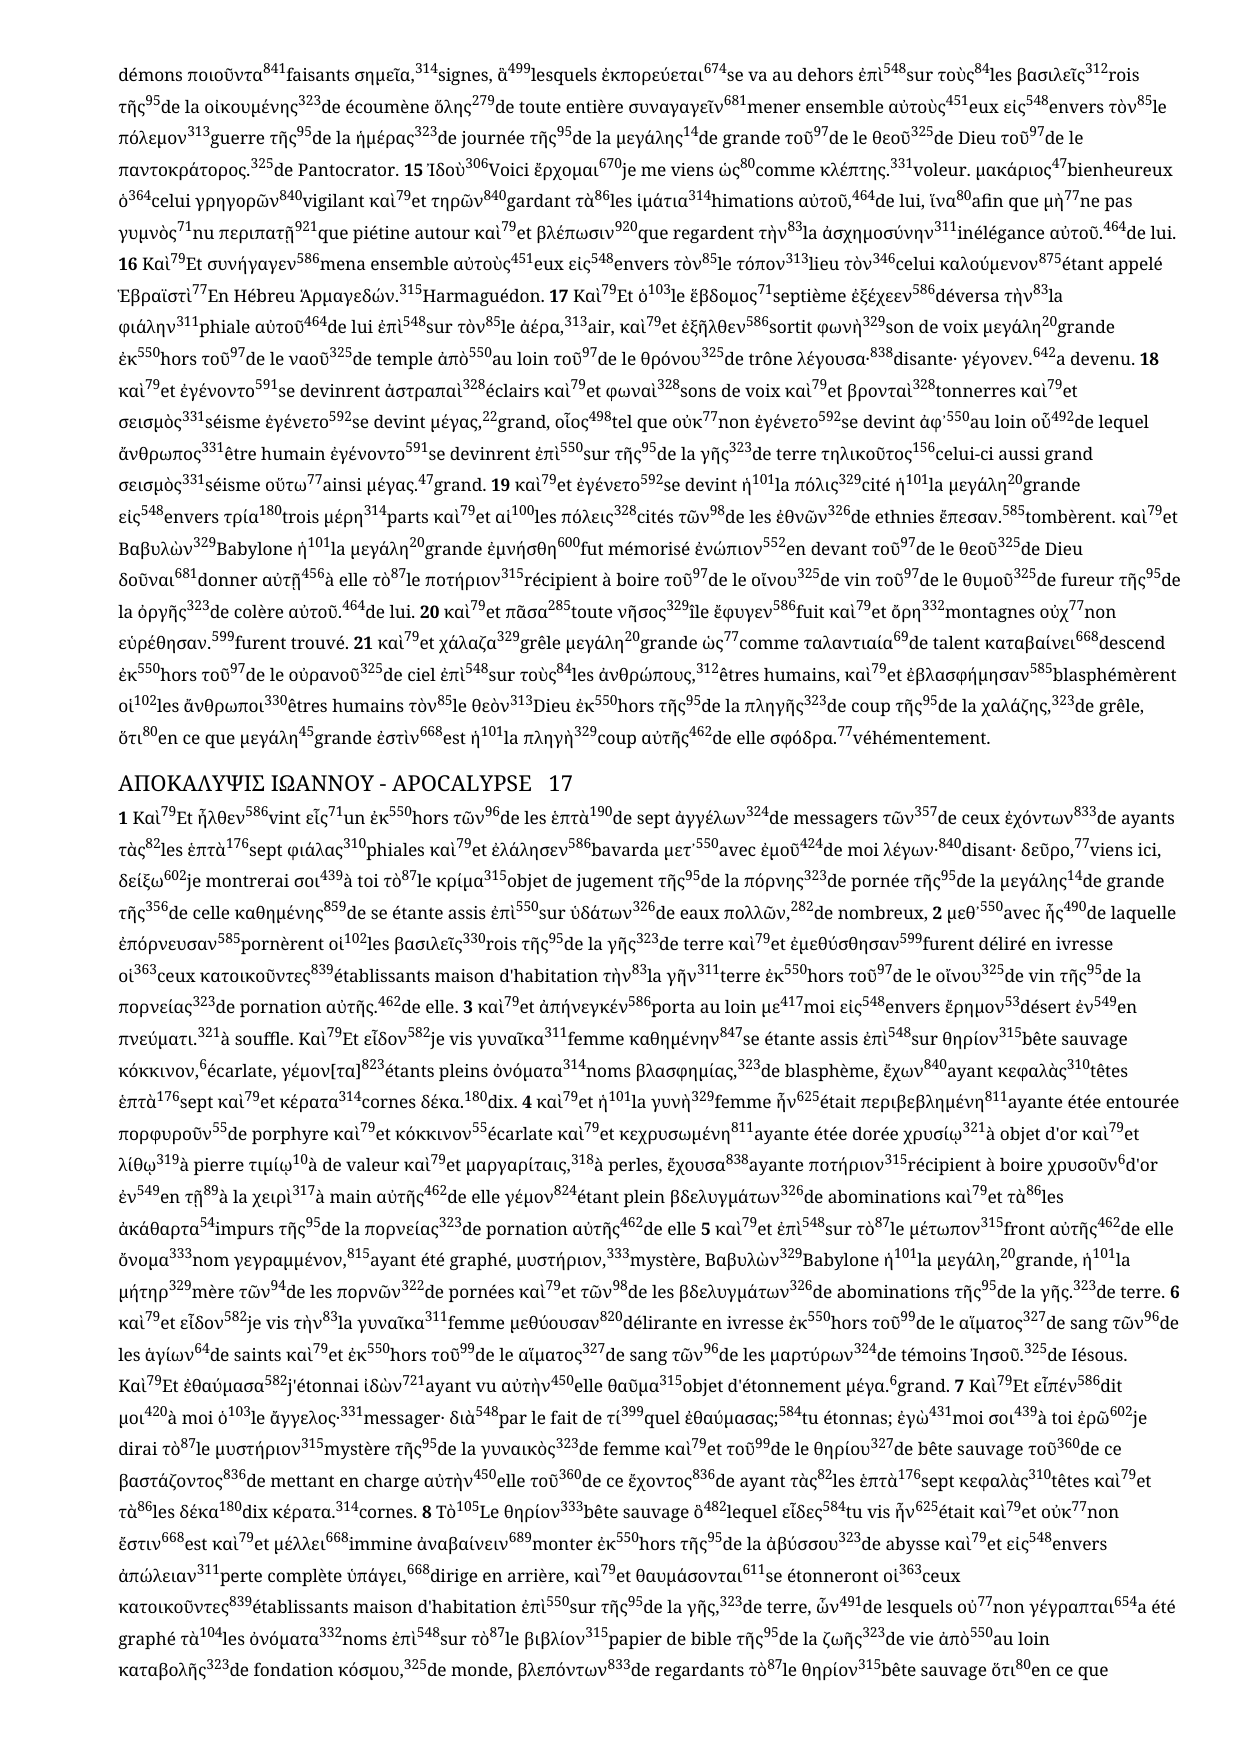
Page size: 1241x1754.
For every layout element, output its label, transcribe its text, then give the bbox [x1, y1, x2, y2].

text ΑΠΟΚΑΛΥΨΙΣ ΙΩΑΝΝΟΥ - APOCALYPSE 17 [118, 768, 1181, 798]
text 1 Καὶ79Et ἦλθεν586vint εἷς71un ἐκ550hors τῶν96de les ἑπτὰ190de sept ἀγγέλων324de messagers τῶν357de ceux ἐχόντων833de ayants τὰς82les ἑπτὰ176sept φιάλας310phiales καὶ79et ἐλάλησεν586bavarda μετ᾽550avec ἐμοῦ424de moi λέγων·840disant· δεῦρο,77viens ici, δείξω602je montrerai σοι439à toi τὸ87le κρίμα315objet de jugement τῆς95de la πόρνης323de pornée τῆς95de la μεγάλης14de grande τῆς356de celle καθημένης859de se étante assis ἐπὶ550sur ὑδάτων326de eaux πολλῶν,282de nombreux, 2 μεθ᾽550avec ἧς490de laquelle ἐπόρνευσαν585pornèrent οἱ102les βασιλεῖς330rois τῆς95de la γῆς323de terre καὶ79et ἐμεθύσθησαν599furent déliré en ivresse οἱ363ceux κατοικοῦντες839établissants maison d'habitation τὴν83la γῆν311terre ἐκ550hors τοῦ97de le οἴνου325de vin τῆς95de la πορνείας323de pornation αὐτῆς.462de elle. 3 καὶ79et ἀπήνεγκέν586porta au loin με417moi εἰς548envers ἔρημον53désert ἐν549en πνεύματι.321à souffle. Καὶ79Et εἶδον582je vis γυναῖκα311femme καθημένην847se étante assis ἐπὶ548sur θηρίον315bête sauvage κόκκινον,6écarlate, γέμον[τα]823étants pleins ὀνόματα314noms βλασφημίας,323de blasphème, ἔχων840ayant κεφαλὰς310têtes ἑπτὰ176sept καὶ79et κέρατα314cornes δέκα.180dix. 4 καὶ79et ἡ101la γυνὴ329femme ἦν625était περιβεβλημένη811ayante étée entourée πορφυροῦν55de porphyre καὶ79et κόκκινον55écarlate καὶ79et κεχρυσωμένη811ayante étée dorée χρυσίῳ321à objet d'or καὶ79et λίθῳ319à pierre τιμίῳ10à de valeur καὶ79et μαργαρίταις,318à perles, ἔχουσα838ayante ποτήριον315récipient à boire χρυσοῦν6d'or ἐν549en τῇ89à la χειρὶ317à main αὐτῆς462de elle γέμον824étant plein βδελυγμάτων326de abominations καὶ79et τὰ86les ἀκάθαρτα54impurs τῆς95de la πορνείας323de pornation αὐτῆς462de elle 5 καὶ79et ἐπὶ548sur τὸ87le μέτωπον315front αὐτῆς462de elle ὄνομα333nom γεγραμμένον,815ayant été graphé, μυστήριον,333mystère, Βαβυλὼν329Babylone ἡ101la μεγάλη,20grande, ἡ101la μήτηρ329mère τῶν94de les πορνῶν322de pornées καὶ79et τῶν98de les βδελυγμάτων326de abominations τῆς95de la γῆς.323de terre. 6 καὶ79et εἶδον582je vis τὴν83la γυναῖκα311femme μεθύουσαν820délirante en ivresse ἐκ550hors τοῦ99de le αἵματος327de sang τῶν96de les ἁγίων64de saints καὶ79et ἐκ550hors τοῦ99de le αἵματος327de sang τῶν96de les μαρτύρων324de témoins Ἰησοῦ.325de Iésous. Καὶ79Et ἐθαύμασα582j'étonnai ἰδὼν721ayant vu αὐτὴν450elle θαῦμα315objet d'étonnement μέγα.6grand. 7 Καὶ79Et εἶπέν586dit μοι420à moi ὁ103le ἄγγελος·331messager· διὰ548par le fait de τί399quel ἐθαύμασας;584tu étonnas; ἐγὼ431moi σοι439à toi ἐρῶ602je dirai τὸ87le μυστήριον315mystère τῆς95de la γυναικὸς323de femme καὶ79et τοῦ99de le θηρίου327de bête sauvage τοῦ360de ce βαστάζοντος836de mettant en charge αὐτὴν450elle τοῦ360de ce ἔχοντος836de ayant τὰς82les ἑπτὰ176sept κεφαλὰς310têtes καὶ79et τὰ86les δέκα180dix κέρατα.314cornes. 8 Τὸ105Le θηρίον333bête sauvage ὃ482lequel εἶδες584tu vis ἦν625était καὶ79et οὐκ77non ἔστιν668est καὶ79et μέλλει668immine ἀναβαίνειν689monter ἐκ550hors τῆς95de la ἀβύσσου323de abysse καὶ79et εἰς548envers ἀπώλειαν311perte complète ὑπάγει,668dirige en arrière, καὶ79et θαυμάσονται611se étonneront οἱ363ceux κατοικοῦντες839établissants maison d'habitation ἐπὶ550sur τῆς95de la γῆς,323de terre, ὧν491de lesquels οὐ77non γέγραπται654a été graphé τὰ104les ὀνόματα332noms ἐπὶ548sur τὸ87le βιβλίον315papier de bible τῆς95de la ζωῆς323de vie ἀπὸ550au loin καταβολῆς323de fondation κόσμου,325de monde, βλεπόντων833de regardants τὸ87le θηρίον315bête sauvage ὅτι80en ce que ἦν625était καὶ79et οὐκ77non ἔστιν668est καὶ79et παρέσται.612se sera à côté. 9 ὧδε77ici ὁ103le νοῦς331intellect ὁ364celui ἔχων840ayant σοφίαν.311sagesse. Αἱ100Les ἑπτὰ194sept κεφαλαὶ328têtes ἑπτὰ198sept ὄρη332montagnes εἰσίν,667sont, ὅπου77là où ἡ101la γυνὴ329femme κάθηται674se est assis ἐπ᾽550sur αὐτῶν.465de eux. καὶ79et βασιλεῖς330rois ἑπτά196sept εἰσιν·667sont· 10 οἱ102les πέντε70cinq ἔπεσαν,585tombèrent, ὁ103le εἷς71un ἔστιν,668est, ὁ103le ἄλλος390autre οὔπω77non encore ἦλθεν,586vint, καὶ79et ὅταν80lorsque le cas échéant ἔλθῃ899que vienne ὀλίγον77peu αὐτὸν452lui δεῖ668attache de lien μεῖναι.681rester. 11 καὶ79et τὸ105le θηρίον333bête sauvage ὃ500lequel ἦν625était καὶ79et οὐκ77non ἔστιν668est καὶ77aussi αὐτὸς542lui-même ὄγδοός47huitième ἐστιν668est καὶ79et ἐκ550hors τῶν96de les ἑπτά64de sept ἐστιν,668est, καὶ79et εἰς548envers ἀπώλειαν311perte complète ὑπάγει.668dirige en arrière. 12 Καὶ79Et τὰ104les δέκα198dix κέρατα332cornes ἃ481lesquels εἶδες584tu vis δέκα196dix βασιλεῖς330rois εἰσιν,667sont, οἵτινες497lesquels des quelconques βασιλείαν311royauté οὔπω77non encore ἔλαβον,585prirent, ἀλλ᾽79mais ἐξουσίαν311autorité ὡς80comme βασιλεῖς330rois μίαν177une ὥραν311heure λαμβάνουσιν667prennent μετὰ550avec τοῦ99de le θηρίου.327de bête sauvage. 13 οὗτοι363ceux-ci μίαν177une γνώμην311opinion ἔχουσιν667ont καὶ79et τὴν83la δύναμιν311puissance καὶ79et τὴν83la ἐξουσίαν311autorité αὐτῶν463de eux τῷ93à le θηρίῳ321à bête sauvage διδόασιν.667donnent. 14 οὗτοι363ceux-ci μετὰ550avec τοῦ99de le ἀρνίου327de petit agneau πολεμήσουσιν605guerroieront καὶ79et τὸ105le ἀρνίον333petit agneau νικήσει606vaincra αὐτούς,451eux, ὅτι80en ce que κύριος331Maître κυρίων324de Maîtres ἐστὶν668est καὶ79et βασιλεὺς331roi βασιλέων324de rois καὶ79et οἱ363ceux μετ᾽550avec αὐτοῦ464de lui κλητοὶ70appelés καὶ79et ἐκλεκτοὶ70élus καὶ79et πιστοί.70croyables. 15 Καὶ79Et λέγει668dit μοι·420à moi· τὰ104les ὕδατα332eaux ἃ481lesquels εἶδες584tu vis οὗ77où ἡ101la πόρνη329pornée κάθηται,674se est assis, λαοὶ330peuples καὶ79et ὄχλοι330foules εἰσὶν667sont καὶ79et ἔθνη332ethnies καὶ79et γλῶσσαι.328langues. 16 καὶ79et τὰ104les δέκα198dix κέρατα332cornes ἃ481lesquels εἶδες584tu vis καὶ79et τὸ105le θηρίον333bête sauvage οὗτοι363ceux-ci μισήσουσιν605haïront τὴν83la πόρνην311pornée καὶ79et ἠρημωμένην794ayante étée désertifiée ποιήσουσιν605feront αὐτὴν450elle καὶ79et γυμνὴν51nue καὶ79et τὰς82les σάρκας310chairs αὐτῆς462de elle φάγονται611se mangeront καὶ79et αὐτὴν450elle κατακαύσουσιν605brûleront complètement ἐν549en πυρί.321à feu. 17 ὁ103le γὰρ79car θεὸς331Dieu ἔδωκεν586donna εἰς548envers τὰς82les καρδίας310coeurs αὐτῶν463de eux ποιῆσαι681faire τὴν83la γνώμην311opinion αὐτοῦ464de lui καὶ79et ποιῆσαι681faire μίαν177une γνώμην311opinion καὶ79et δοῦναι681donner τὴν83la βασιλείαν311royauté αὐτῶν463de eux τῷ93à le θηρίῳ321à bête sauvage ἄχρι80jusqu'à l'extrémité τελεσθήσονται618seront achevé οἱ102les λόγοι330discours τοῦ97de le θεοῦ.325de Dieu. 18 καὶ79et ἡ101la γυνὴ329femme ἣν478laquelle εἶδες584tu vis ἔστιν668est ἡ101la πόλις329cité ἡ101la μεγάλη20grande ἡ362celle ἔχουσα838ayante βασιλείαν311royauté ἐπὶ550sur τῶν96de les βασιλέων324de rois τῆς95de la γῆς.323de terre. [118, 802, 1181, 1682]
text 1 Καὶ79Et ἤκουσα582j'écoutai μεγάλης14de grande φωνῆς323de son de voix ἐκ550hors τοῦ97de le ναοῦ325de temple λεγούσης832de disante τοῖς90à les ἑπτὰ184à sept ἀγγέλοις·318à messagers· ὑπάγετε569dirigez en arrière καὶ79et ἐκχέετε569déversez τὰς82les ἑπτὰ176sept φιάλας310phiales τοῦ97de le θυμοῦ325de fureur τοῦ97de le θεοῦ325de Dieu εἰς548envers τὴν83la γῆν.311terre. 2 Καὶ79Et ἀπῆλθεν586éloigna ὁ103le πρῶτος71premier καὶ79et ἐξέχεεν586déversa τὴν83la φιάλην311phiale αὐτοῦ464de lui εἰς548envers τὴν83la γῆν,311terre, καὶ79et ἐγένετο592se devint ἕλκος333ulcère κακὸν24malicieux καὶ79et πονηρὸν24méchant ἐπὶ548sur τοὺς84les ἀνθρώπους312êtres humains τοὺς345ceux ἔχοντας821ayants τὸ87le χάραγμα315gravure τοῦ99de le θηρίου327de bête sauvage καὶ79et τοὺς345ceux προσκυνοῦντας821prosternants vers τῇ89à la εἰκόνι317à icône αὐτοῦ.466de lui. 3 Καὶ79Et ὁ103le δεύτερος71deuxième ἐξέχεεν586déversa τὴν83la φιάλην311phiale αὐτοῦ464de lui εἰς548envers τὴν83la θάλασσαν,311mer, καὶ79et ἐγένετο592se devint αἷμα333sang ὡς80comme νεκροῦ,65de mort, καὶ79et πᾶσα285toute ψυχὴ329âme ζῶσα838vivante ἀπέθανεν586mourut loin ἐν549en τῇ89à la θαλάσσῃ.317à mer. 4 Καὶ79Et ὁ103le τρίτος71troisième ἐξέχεεν586déversa τὴν83la φιάλην311phiale αὐτοῦ464de lui εἰς548envers τοὺς84les ποταμοὺς312fleuves καὶ79et τὰς82les πηγὰς310sources τῶν98de les ὑδάτων,326de eaux, καὶ79et ἐγένετο592se devint αἷμα.333sang. 5 Καὶ79Et ἤκουσα582j'écoutai τοῦ97de le ἀγγέλου325de messager τῶν98de les ὑδάτων326de eaux λέγοντος·834de disant· δίκαιος47juste εἶ,666tu es, ὁ364celui ὢν840étant καὶ79et ὁ364celui ἦν,625était, ὁ103le ὅσιος,71sacré, ὅτι80en ce que ταῦτα347ces-ci ἔκρινας,584tu jugeas, 6 ὅτι80en ce que αἷμα315sang ἁγίων64de saints καὶ79et προφητῶν324de prophètes ἐξέχεαν585déversèrent καὶ79et αἷμα315sang αὐτοῖς457à eux [δ]έδωκας584tu donnas πιεῖν,681boire, ἄξιοί46dignes εἰσιν.667sont. 7 Καὶ79Et ἤκουσα582j'écoutai τοῦ99de le θυσιαστηρίου327de autel des sacrifices λέγοντος·836de disant· ναὶ304oui κύριε337Maître ὁ109le θεὸς337Dieu ὁ109le παντοκράτωρ,337Pantocrator, ἀληθιναὶ68véritables καὶ79et δίκαιαι68justes αἱ100les κρίσεις328jugements σου.442de toi. 8 Καὶ79Et ὁ103le τέταρτος71quatrième ἐξέχεεν586déversa τὴν83la φιάλην311phiale αὐτοῦ464de lui ἐπὶ548sur τὸν85le ἥλιον,313soleil, καὶ79et ἐδόθη600fut donné αὐτῷ458à lui καυματίσαι681brûler τοὺς84les ἀνθρώπους312êtres humains ἐν549en πυρί.321à feu. 9 καὶ79et ἐκαυματίσθησαν599furent brûlé οἱ102les ἄνθρωποι330êtres humains καῦμα315brûlure μέγα6grand καὶ79et ἐβλασφήμησαν585blasphémèrent τὸ87le ὄνομα315nom τοῦ97de le θεοῦ325de Dieu τοῦ358de celui ἔχοντος834de ayant τὴν83la ἐξουσίαν311autorité ἐπὶ548sur τὰς82les πληγὰς310coups ταύτας135celles-ci καὶ79et οὐ77non μετενόησαν585transintelligèrent δοῦναι681donner αὐτῷ458à lui δόξαν.311gloire. 10 Καὶ79Et ὁ103le πέμπτος71cinquième ἐξέχεεν586déversa τὴν83la φιάλην311phiale αὐτοῦ464de lui ἐπὶ548sur τὸν85le θρόνον313trône τοῦ99de le θηρίου,327de bête sauvage, καὶ79et ἐγένετο592se devint ἡ101la βασιλεία329royauté αὐτοῦ466de lui ἐσκοτωμένη,811ayante étée enténébrée, καὶ79et ἐμασῶντο630se mâchaient τὰς82les γλώσσας310langues αὐτῶν463de eux ἐκ550hors τοῦ97de le πόνου,325de peine, 11 καὶ79et ἐβλασφήμησαν585blasphémèrent τὸν85le θεὸν313Dieu τοῦ97de le οὐρανοῦ325de ciel ἐκ550hors τῶν96de les πόνων324de peines αὐτῶν463de eux καὶ79et ἐκ550hors τῶν98de les ἑλκῶν326de ulcères αὐτῶν463de eux καὶ79et οὐ77non μετενόησαν585transintelligèrent ἐκ550hors τῶν98de les ἔργων326de travaux αὐτῶν.463de eux. 12 Καὶ79Et ὁ103le ἕκτος71sixième ἐξέχεεν586déversa τὴν83la φιάλην311phiale αὐτοῦ464de lui ἐπὶ548sur τὸν85le ποταμὸν313fleuve τὸν85le μέγαν4grand τὸν85le Εὐφράτην,313Euphrate, καὶ79et ἐξηράνθη600fut séché τὸ105le ὕδωρ333eau αὐτοῦ,464de lui, ἵνα80afin que ἑτοιμασθῇ911que soit préparé ἡ101la ὁδὸς329chemin τῶν96de les βασιλέων324de rois τῶν357de ceux ἀπὸ550au loin ἀνατολῆς323de levant ἡλίου.325de soleil. 13 Καὶ79Et εἶδον582je vis ἐκ550hors τοῦ99de le στόματος327de bouche τοῦ97de le δράκοντος325de dragon καὶ79et ἐκ550hors τοῦ99de le στόματος327de bouche τοῦ99de le θηρίου327de bête sauvage καὶ79et ἐκ550hors τοῦ99de le στόματος327de bouche τοῦ97de le ψευδοπροφήτου325de faux prophète πνεύματα314souffles τρία180trois ἀκάθαρτα5impurs ὡς80comme βάτραχοι·330grenouilles· 14 εἰσὶν667sont γὰρ79car πνεύματα332souffles δαιμονίων326de démons ποιοῦντα841faisants σημεῖα,314signes, ἃ499lesquels ἐκπορεύεται674se va au dehors ἐπὶ548sur τοὺς84les βασιλεῖς312rois τῆς95de la οἰκουμένης323de écoumène ὅλης279de toute entière συναγαγεῖν681mener ensemble αὐτοὺς451eux εἰς548envers τὸν85le πόλεμον313guerre τῆς95de la ἡμέρας323de journée τῆς95de la μεγάλης14de grande τοῦ97de le θεοῦ325de Dieu τοῦ97de le παντοκράτορος.325de Pantocrator. 15 Ἰδοὺ306Voici ἔρχομαι670je me viens ὡς80comme κλέπτης.331voleur. μακάριος47bienheureux ὁ364celui γρηγορῶν840vigilant καὶ79et τηρῶν840gardant τὰ86les ἱμάτια314himations αὐτοῦ,464de lui, ἵνα80afin que μὴ77ne pas γυμνὸς71nu περιπατῇ921que piétine autour καὶ79et βλέπωσιν920que regardent τὴν83la ἀσχημοσύνην311inélégance αὐτοῦ.464de lui. 16 Καὶ79Et συνήγαγεν586mena ensemble αὐτοὺς451eux εἰς548envers τὸν85le τόπον313lieu τὸν346celui καλούμενον875étant appelé Ἑβραϊστὶ77En Hébreu Ἁρμαγεδών.315Harmaguédon. 17 Καὶ79Et ὁ103le ἕβδομος71septième ἐξέχεεν586déversa τὴν83la φιάλην311phiale αὐτοῦ464de lui ἐπὶ548sur τὸν85le ἀέρα,313air, καὶ79et ἐξῆλθεν586sortit φωνὴ329son de voix μεγάλη20grande ἐκ550hors τοῦ97de le ναοῦ325de temple ἀπὸ550au loin τοῦ97de le θρόνου325de trône λέγουσα·838disante· γέγονεν.642a devenu. 18 καὶ79et ἐγένοντο591se devinrent ἀστραπαὶ328éclairs καὶ79et φωναὶ328sons de voix καὶ79et βρονταὶ328tonnerres καὶ79et σεισμὸς331séisme ἐγένετο592se devint μέγας,22grand, οἷος498tel que οὐκ77non ἐγένετο592se devint ἀφ᾽550au loin οὗ492de lequel ἄνθρωπος331être humain ἐγένοντο591se devinrent ἐπὶ550sur τῆς95de la γῆς323de terre τηλικοῦτος156celui-ci aussi grand σεισμὸς331séisme οὕτω77ainsi μέγας.47grand. 19 καὶ79et ἐγένετο592se devint ἡ101la πόλις329cité ἡ101la μεγάλη20grande εἰς548envers τρία180trois μέρη314parts καὶ79et αἱ100les πόλεις328cités τῶν98de les ἐθνῶν326de ethnies ἔπεσαν.585tombèrent. καὶ79et Βαβυλὼν329Babylone ἡ101la μεγάλη20grande ἐμνήσθη600fut mémorisé ἐνώπιον552en devant τοῦ97de le θεοῦ325de Dieu δοῦναι681donner αὐτῇ456à elle τὸ87le ποτήριον315récipient à boire τοῦ97de le οἴνου325de vin τοῦ97de le θυμοῦ325de fureur τῆς95de la ὀργῆς323de colère αὐτοῦ.464de lui. 20 καὶ79et πᾶσα285toute νῆσος329île ἔφυγεν586fuit καὶ79et ὄρη332montagnes οὐχ77non εὑρέθησαν.599furent trouvé. 21 καὶ79et χάλαζα329grêle μεγάλη20grande ὡς77comme ταλαντιαία69de talent καταβαίνει668descend ἐκ550hors τοῦ97de le οὐρανοῦ325de ciel ἐπὶ548sur τοὺς84les ἀνθρώπους,312êtres humains, καὶ79et ἐβλασφήμησαν585blasphémèrent οἱ102les ἄνθρωποι330êtres humains τὸν85le θεὸν313Dieu ἐκ550hors τῆς95de la πληγῆς323de coup τῆς95de la χαλάζης,323de grêle, ὅτι80en ce que μεγάλη45grande ἐστὶν668est ἡ101la πληγὴ329coup αὐτῆς462de elle σφόδρα.77véhémentement. [118, 59, 1181, 749]
